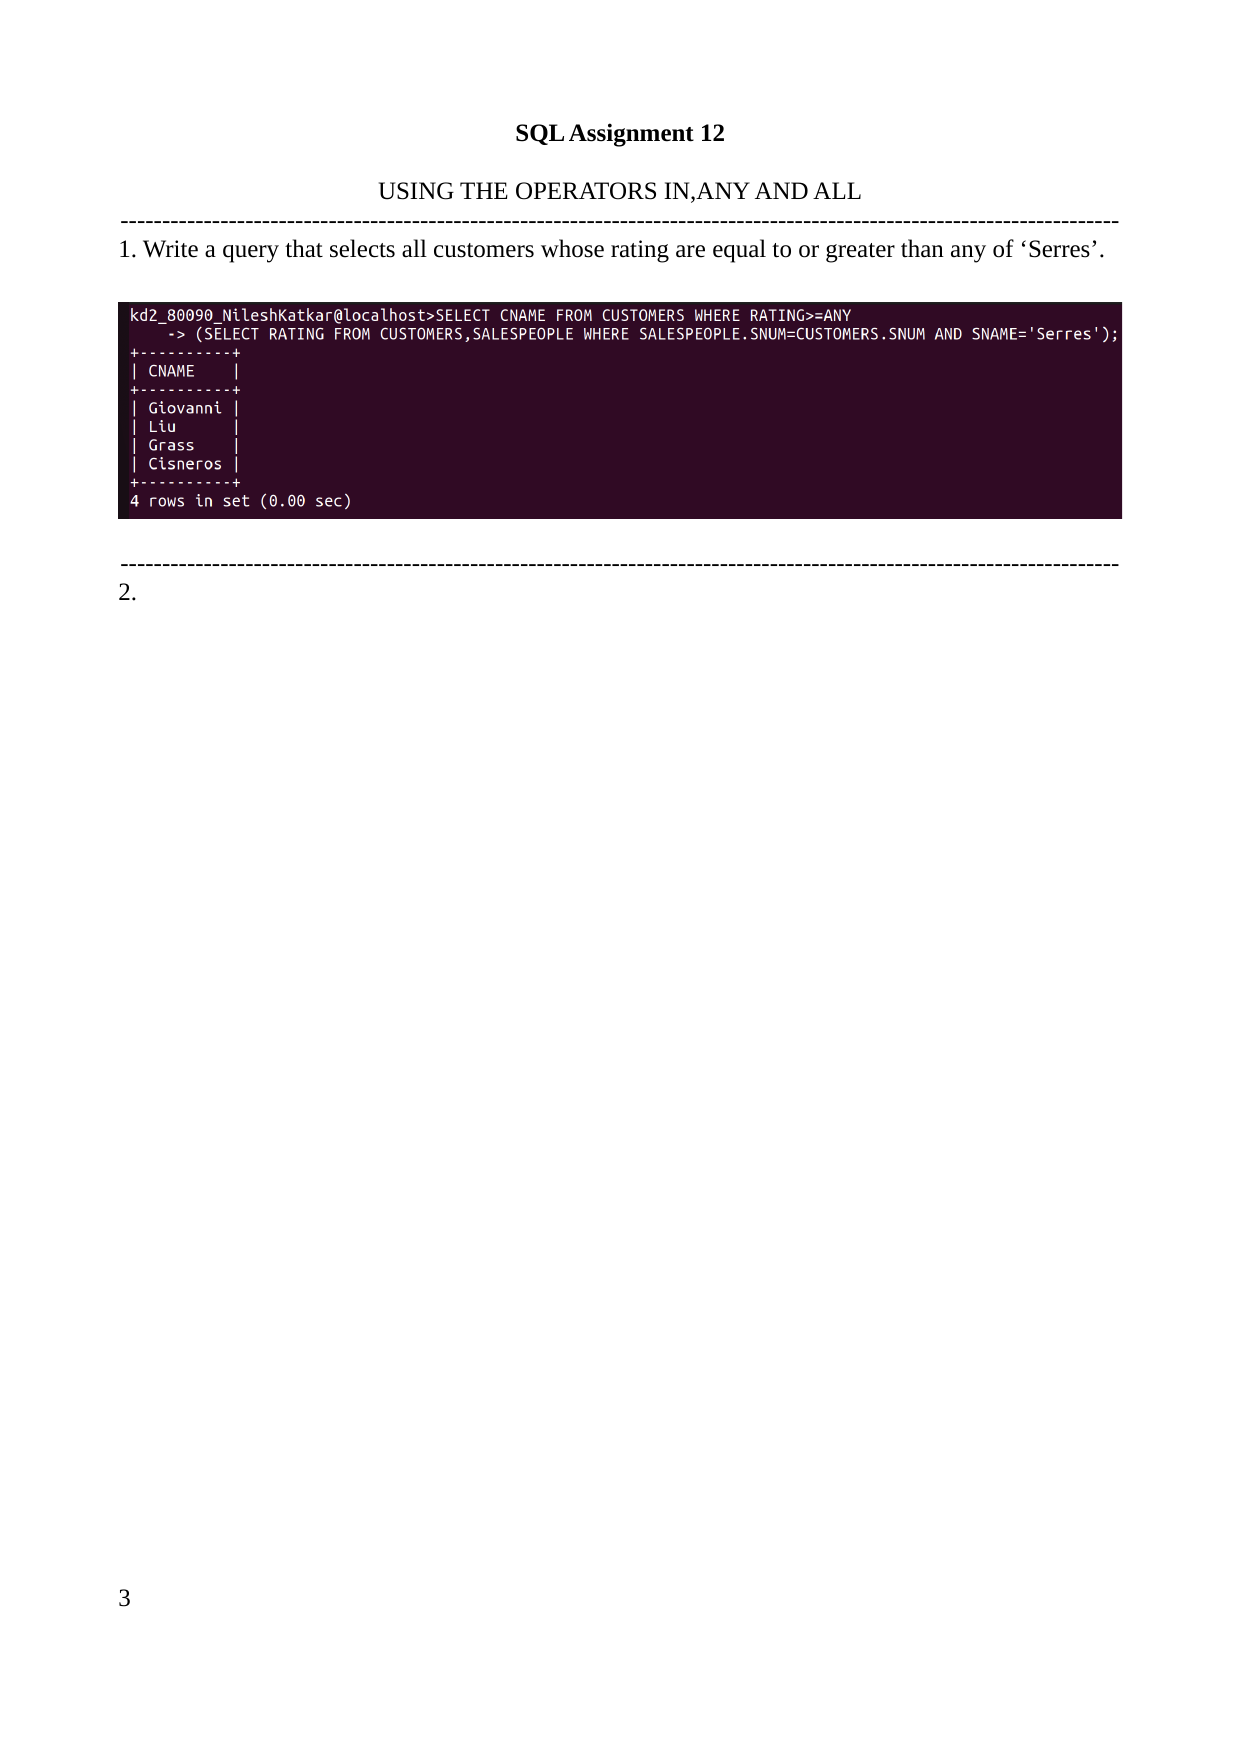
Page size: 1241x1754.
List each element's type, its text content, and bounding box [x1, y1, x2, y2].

text USING THE OPERATORS IN,ANY AND ALL [118, 176, 1122, 205]
picture [118, 302, 1123, 519]
text ------------------------------------------------------------------------------------------------------------------------ [118, 548, 1122, 577]
text 1. Write a query that selects all customers whose rating are equal to or greater than any of ‘Serres’. [118, 234, 1122, 263]
text 3 [118, 1583, 1122, 1612]
text 2. [118, 577, 1122, 605]
text ------------------------------------------------------------------------------------------------------------------------ [118, 205, 1122, 234]
